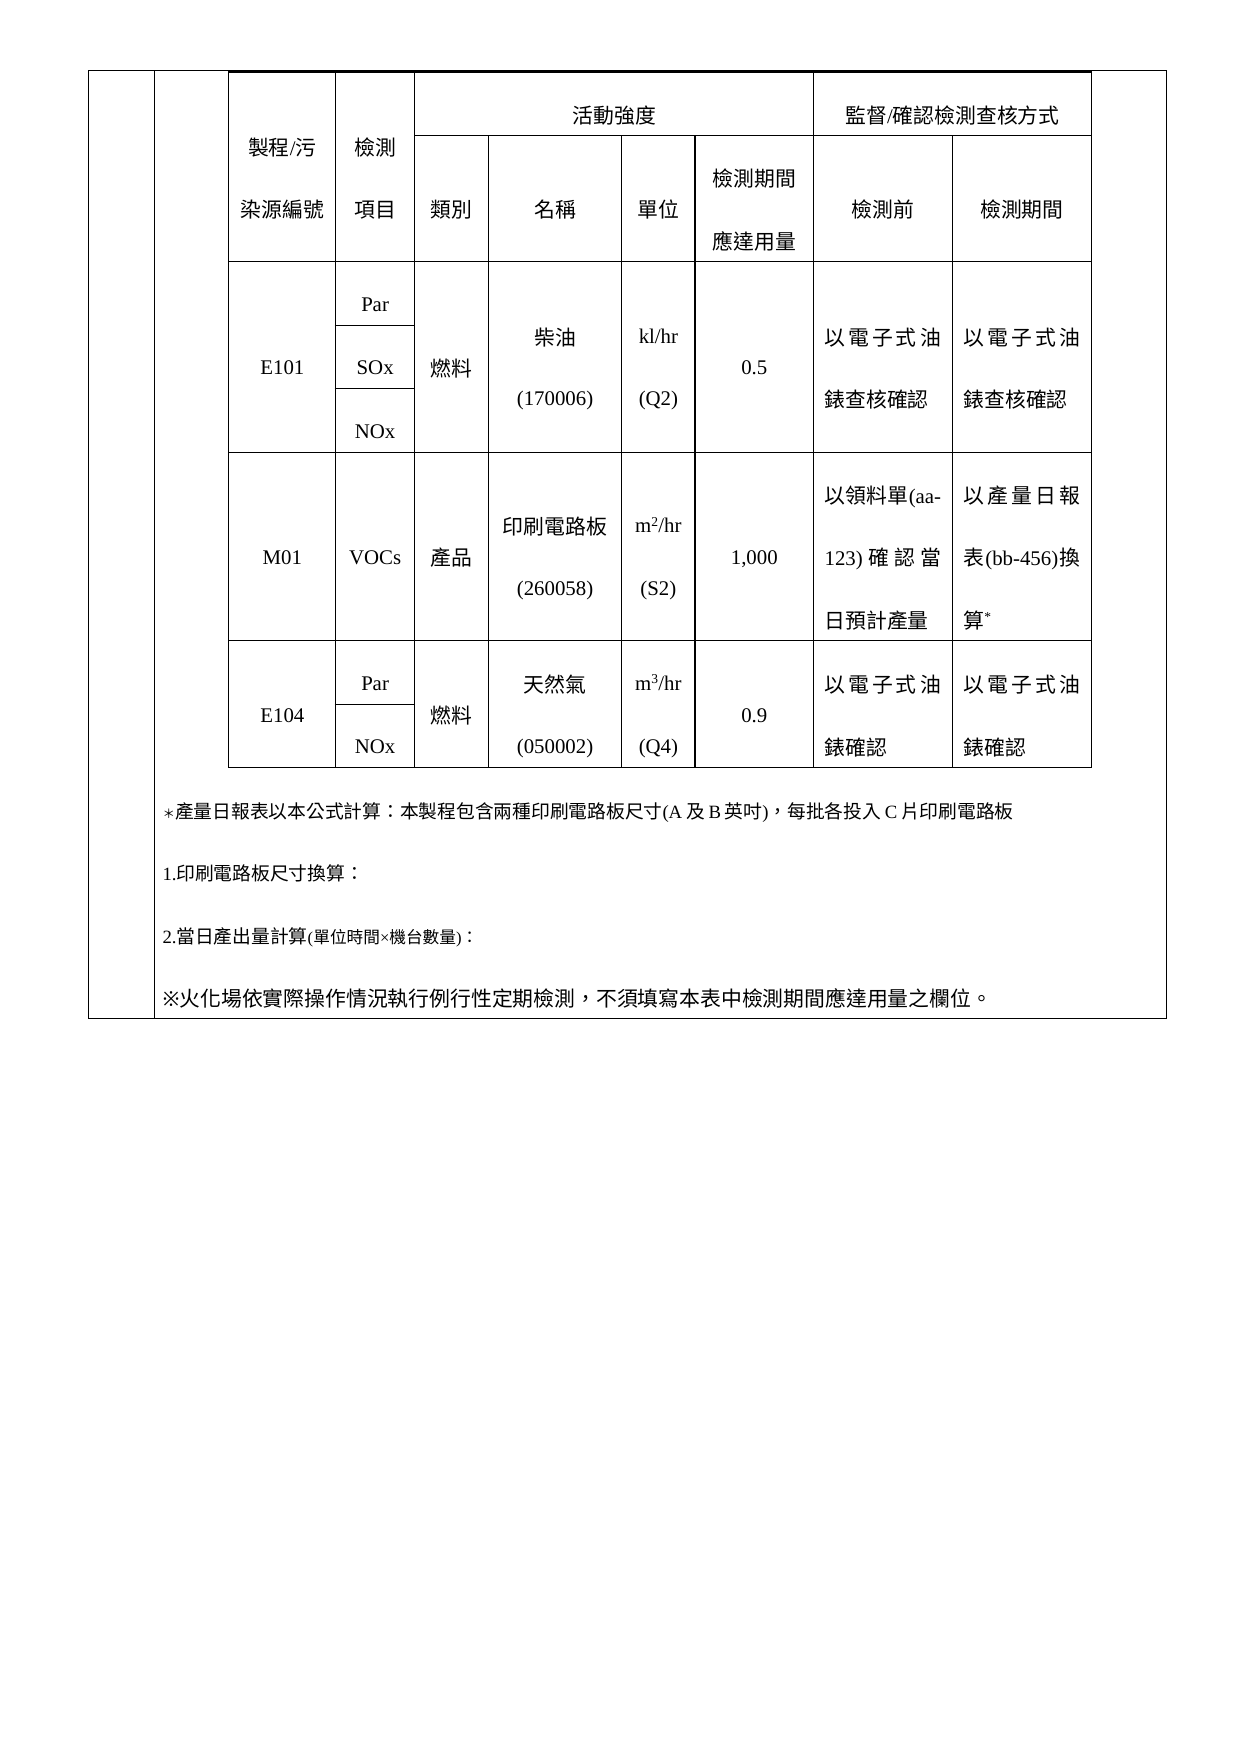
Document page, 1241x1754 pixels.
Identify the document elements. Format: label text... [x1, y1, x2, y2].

table_cell [89, 71, 154, 1018]
table_cell m3/hr (Q4) [622, 641, 694, 767]
table_header 製程/污染源編號 [229, 73, 335, 261]
table_cell 以電子式油錶確認 [953, 641, 1091, 767]
table_cell 以電子式油錶確認 [814, 641, 952, 767]
table_cell 以電子式油錶查核確認 [814, 262, 952, 452]
table_cell E104 [229, 641, 335, 767]
table_cell NOx [336, 389, 414, 452]
table_cell 以電子式油錶查核確認 [953, 262, 1091, 452]
table_cell E101 [229, 262, 335, 452]
table_header 活動強度 [415, 73, 813, 135]
table_cell 以產量日報表(bb-456)換算* [953, 453, 1091, 640]
table_cell Par [336, 641, 414, 704]
table_cell VOCs [336, 453, 414, 640]
table_cell Par [336, 262, 414, 324]
table_cell ＊產量日報表以本公式計算：本製程包含兩種印刷電路板尺寸(A及B英吋)，每批各投入C片印刷電路板 1.印刷電路板尺寸換算： 2.當日產出量計算(單位時間×機台數量)： ※火化場依實際操作情況執行例行性定期檢測，不須填寫本表中檢測期間應達用量之欄位。 [155, 71, 1166, 1018]
table_cell 燃料 [415, 641, 488, 767]
table_cell 1,000 [696, 453, 813, 640]
table_cell 以領料單(aa-123)確認當日預計產量 [814, 453, 952, 640]
table_cell 名稱 [489, 136, 621, 261]
table_cell NOx [336, 705, 414, 767]
table_cell SOx [336, 326, 414, 388]
table_cell 0.9 [696, 641, 813, 767]
table_cell 0.5 [696, 262, 813, 452]
table_cell 檢測期間 應達用量 [696, 136, 813, 261]
table_cell M01 [229, 453, 335, 640]
table_cell 柴油(170006) [489, 262, 621, 452]
table_cell kl/hr (Q2) [622, 262, 694, 452]
table_header 檢測 項目 [336, 73, 414, 261]
table_cell 天然氣(050002) [489, 641, 621, 767]
table_cell 檢測前 [814, 136, 952, 261]
table_header 監督/確認檢測查核方式 [814, 73, 1091, 135]
table_cell 單位 [622, 136, 694, 261]
table_cell m2/hr (S2) [622, 453, 694, 640]
table_cell 檢測期間 [953, 136, 1091, 261]
table_cell 類別 [415, 136, 488, 261]
table_cell 燃料 [415, 262, 488, 452]
table_cell 產品 [415, 453, 488, 640]
table_cell 印刷電路板(260058) [489, 453, 621, 640]
